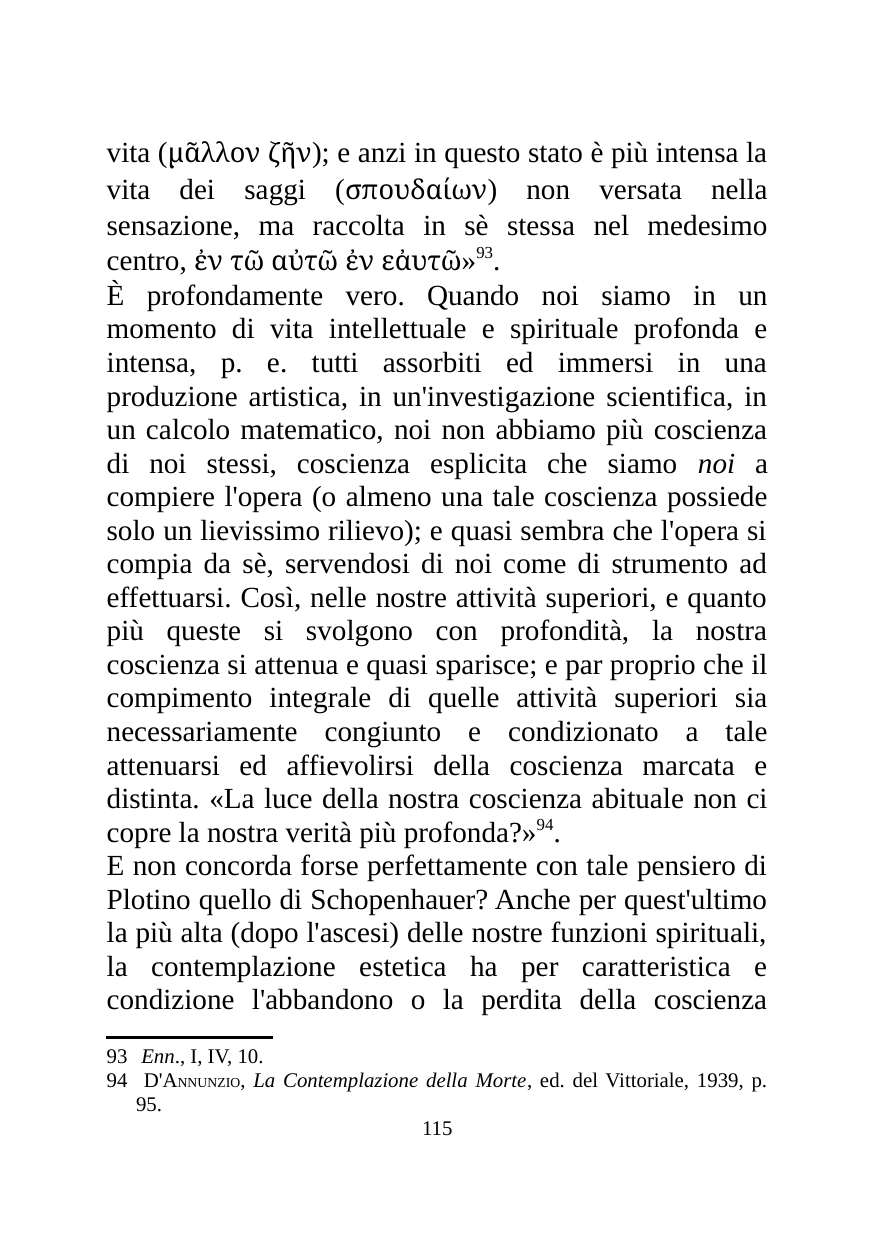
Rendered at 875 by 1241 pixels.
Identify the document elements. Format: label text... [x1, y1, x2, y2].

text vita (μᾶλλον ζῆν); e anzi in questo stato è più intensa la vita dei saggi (σπουδαίων) non versata nella sensazione, ma raccolta in sè stessa nel medesimo centro, ἐν τῶ αὐτῶ ἐν εἀυτῶ». [106, 134, 768, 278]
text D'Annunzio, La Contemplazione della Morte, ed. del Vittoriale, 1939, p. 95. [106, 1068, 768, 1116]
text E non concorda forse perfettamente con tale pensiero di Plotino quello di Schopenhauer? Anche per quest'ultimo la più alta (dopo l'ascesi) delle nostre funzioni spirituali, la contemplazione estetica ha per caratteristica e condizione l'abbandono o la perdita della coscienza [106, 848, 768, 1016]
text È profondamente vero. Quando noi siamo in un momento di vita intellettuale e spirituale profonda e intensa, p. e. tutti assorbiti ed immersi in una produzione artistica, in un'investigazione scientifica, in un calcolo matematico, noi non abbiamo più coscienza di noi stessi, coscienza esplicita che siamo noi a compiere l'opera (o almeno una tale coscienza possiede solo un lievissimo rilievo); e quasi sembra che l'opera si compia da sè, servendosi di noi come di strumento ad effettuarsi. Così, nelle nostre attività superiori, e quanto più queste si svolgono con profondità, la nostra coscienza si attenua e quasi sparisce; e par proprio che il compimento integrale di quelle attività superiori sia necessariamente congiunto e condizionato a tale attenuarsi ed affievolirsi della coscienza marcata e distinta. «La luce della nostra coscienza abituale non ci copre la nostra verità più profonda?». [106, 278, 768, 848]
text Enn., I, IV, 10. [106, 1043, 768, 1068]
